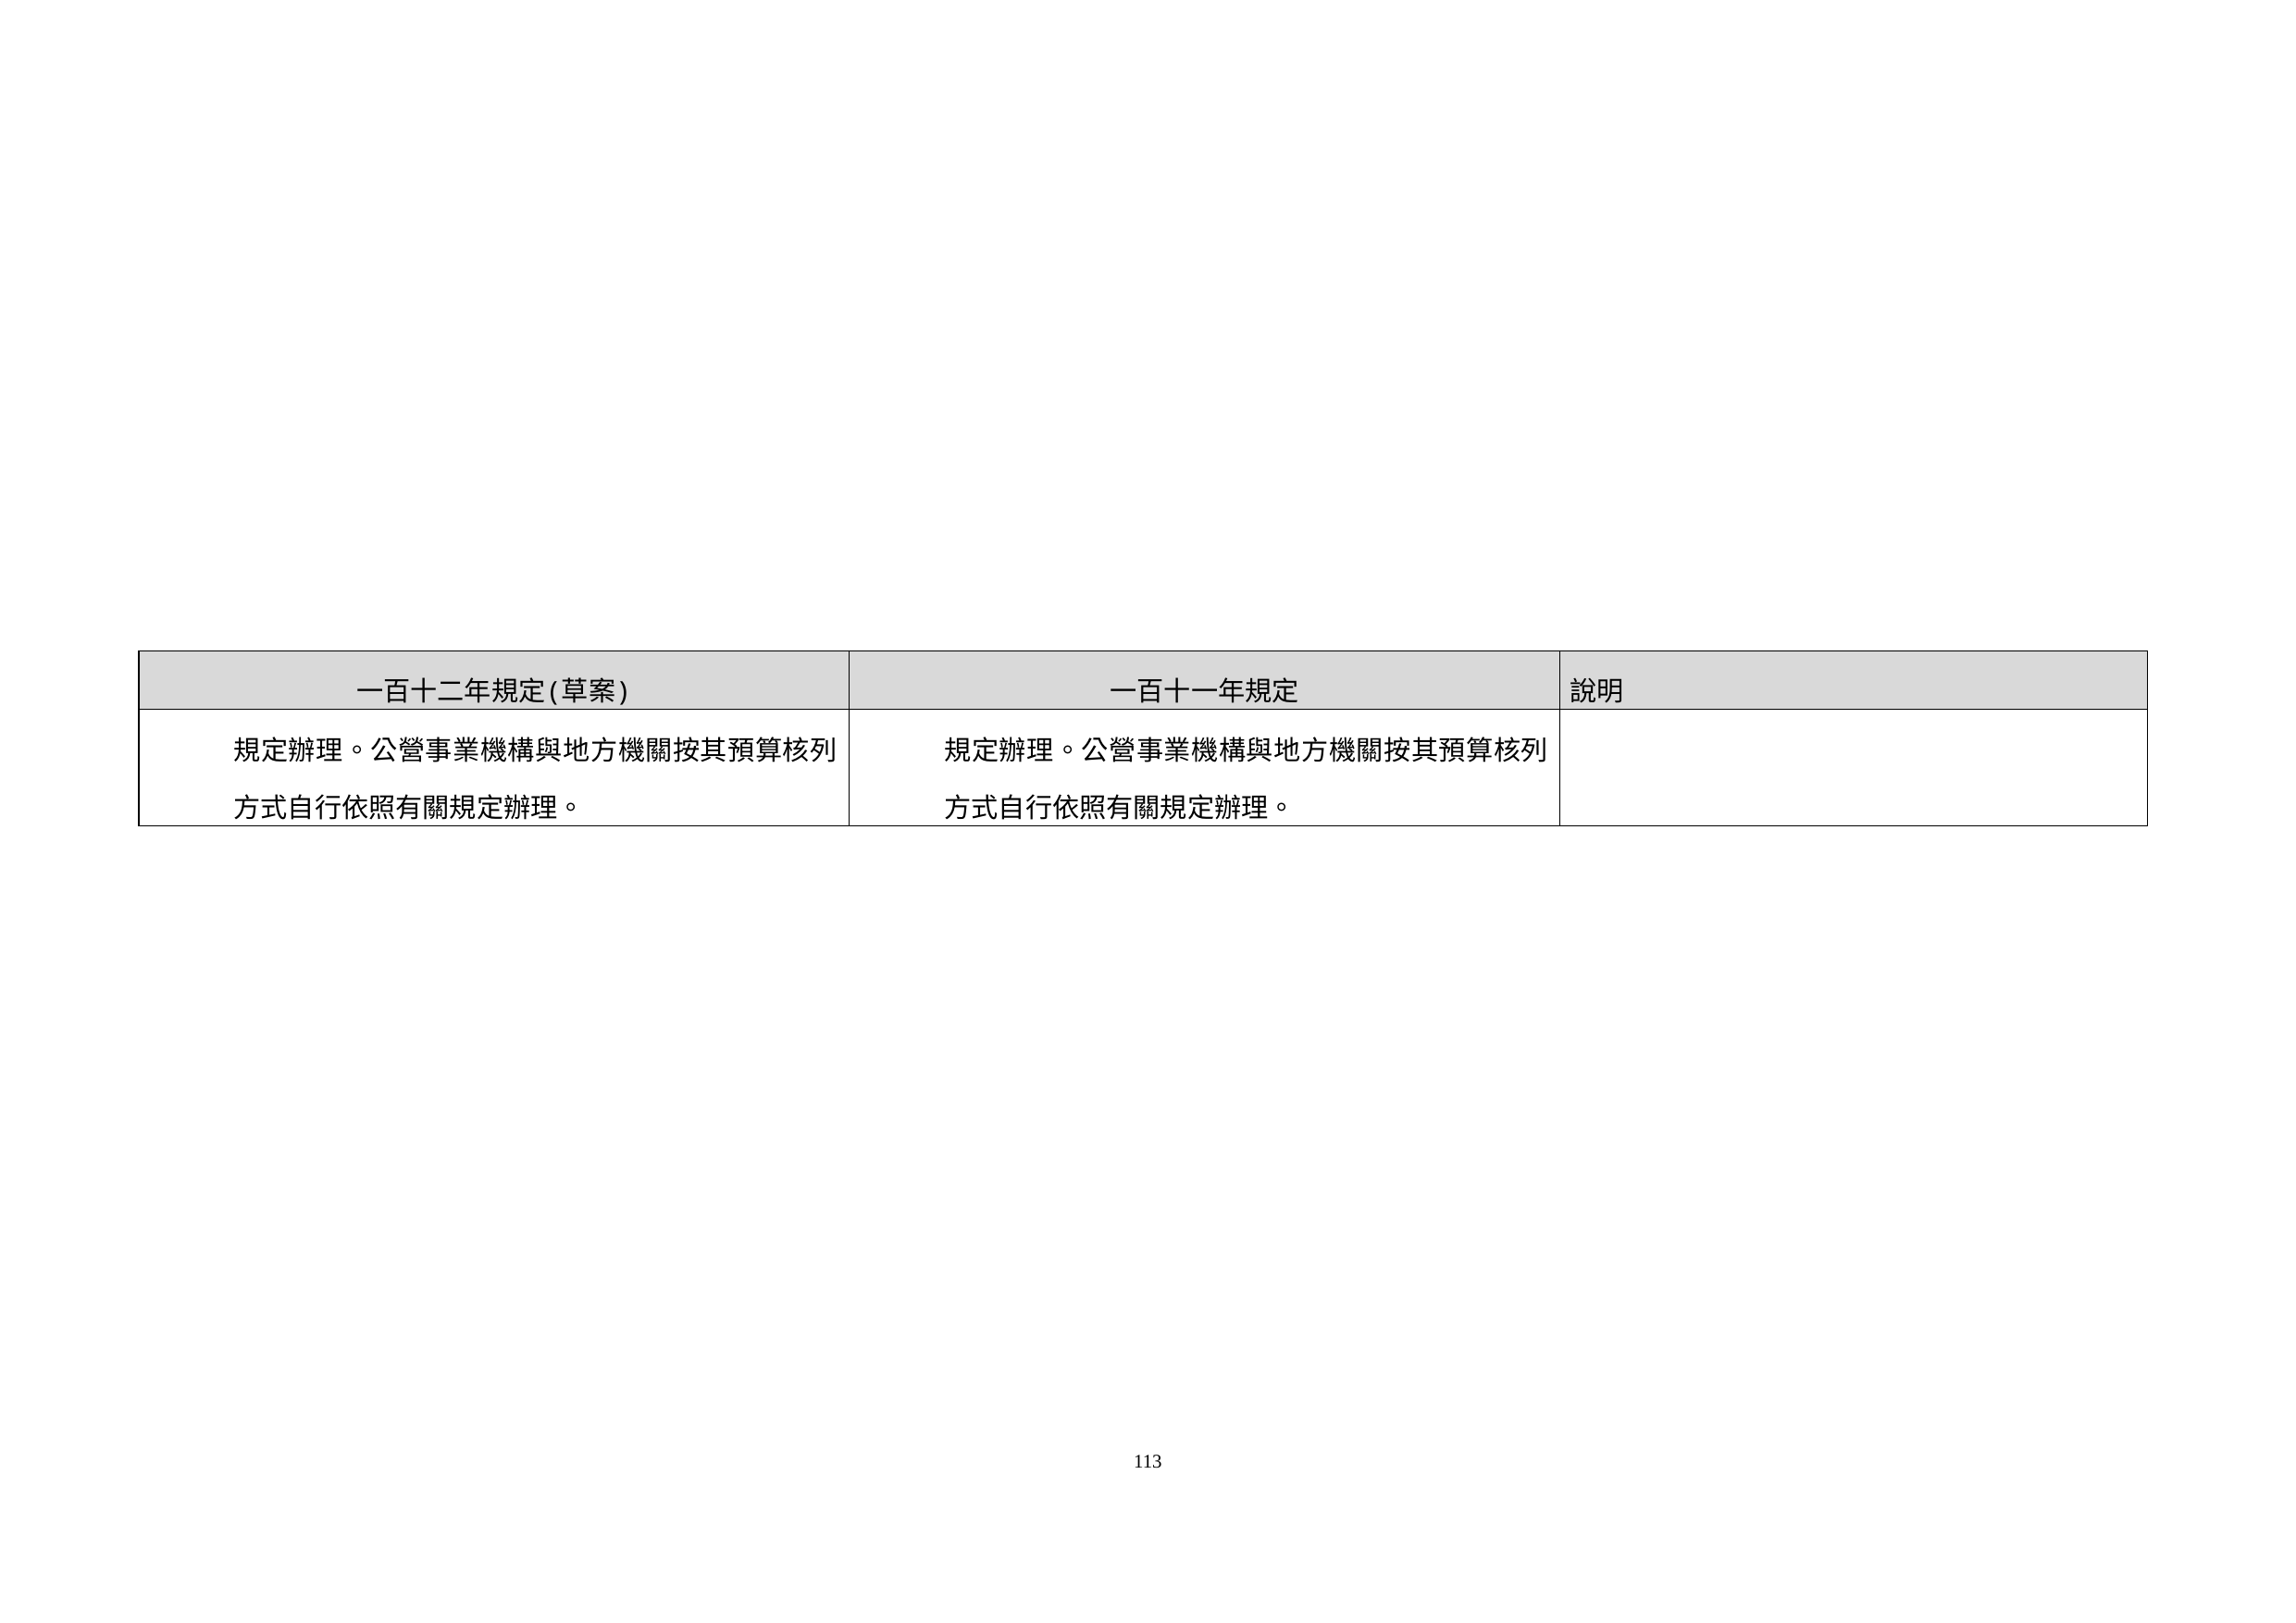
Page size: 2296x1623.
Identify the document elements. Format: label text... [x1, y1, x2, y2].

table_header 一百十一年規定 [850, 651, 1559, 709]
table_cell 規定辦理。公營事業機構與地方機關按其預算核列方式自行依照有關規定辦理。 [850, 710, 1559, 825]
table_cell 規定辦理。公營事業機構與地方機關按其預算核列方式自行依照有關規定辦理。 [140, 710, 849, 825]
table_cell [1560, 710, 2147, 825]
table_header 說明 [1560, 651, 2147, 709]
table_header 一百十二年規定(草案) [140, 651, 849, 709]
